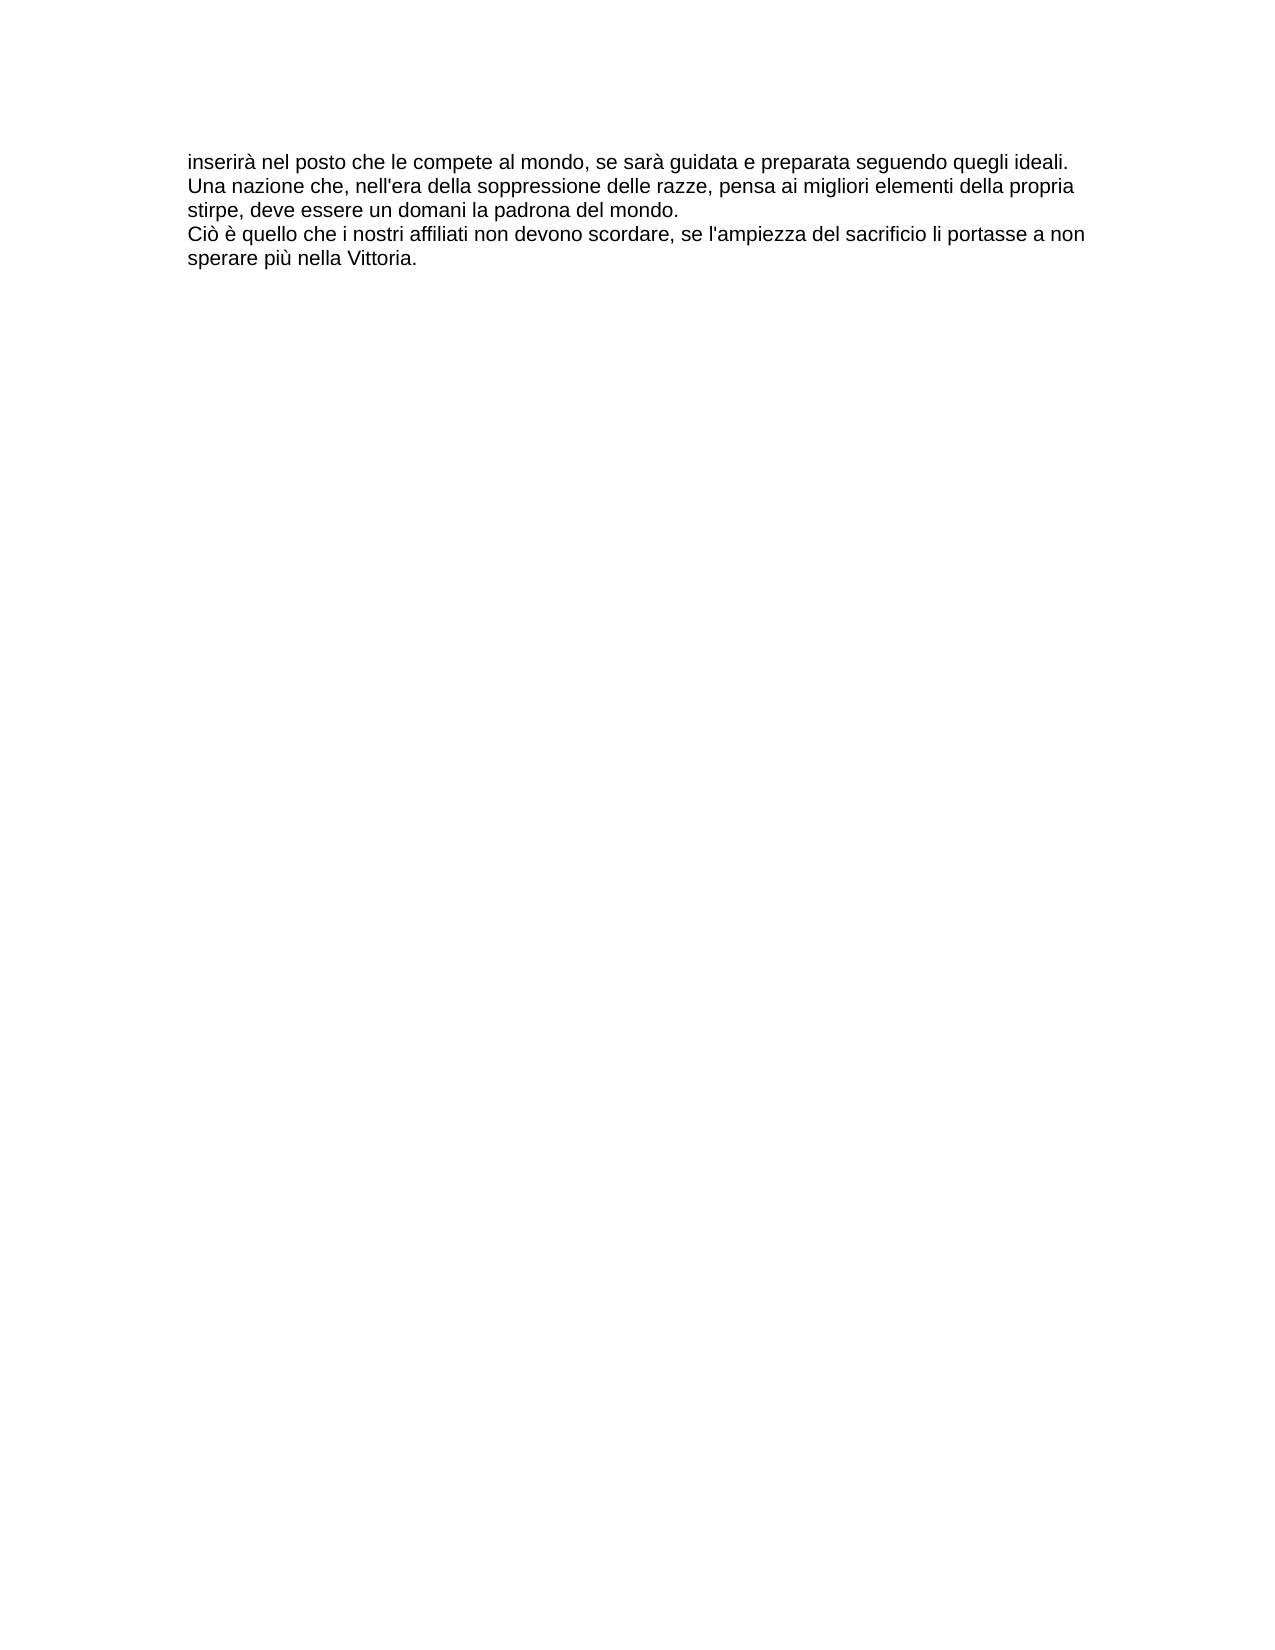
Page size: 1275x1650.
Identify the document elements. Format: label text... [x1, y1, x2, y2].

text Una nazione che, nell'era della soppressione delle razze, pensa ai migliori elementi della propria stirpe, deve essere un domani la padrona del mondo. [187, 174, 1087, 222]
text Ciò è quello che i nostri affiliati non devono scordare, se l'ampiezza del sacrificio li portasse a non sperare più nella Vittoria. [187, 222, 1087, 270]
text inserirà nel posto che le compete al mondo, se sarà guidata e preparata seguendo quegli ideali. [187, 150, 1087, 174]
